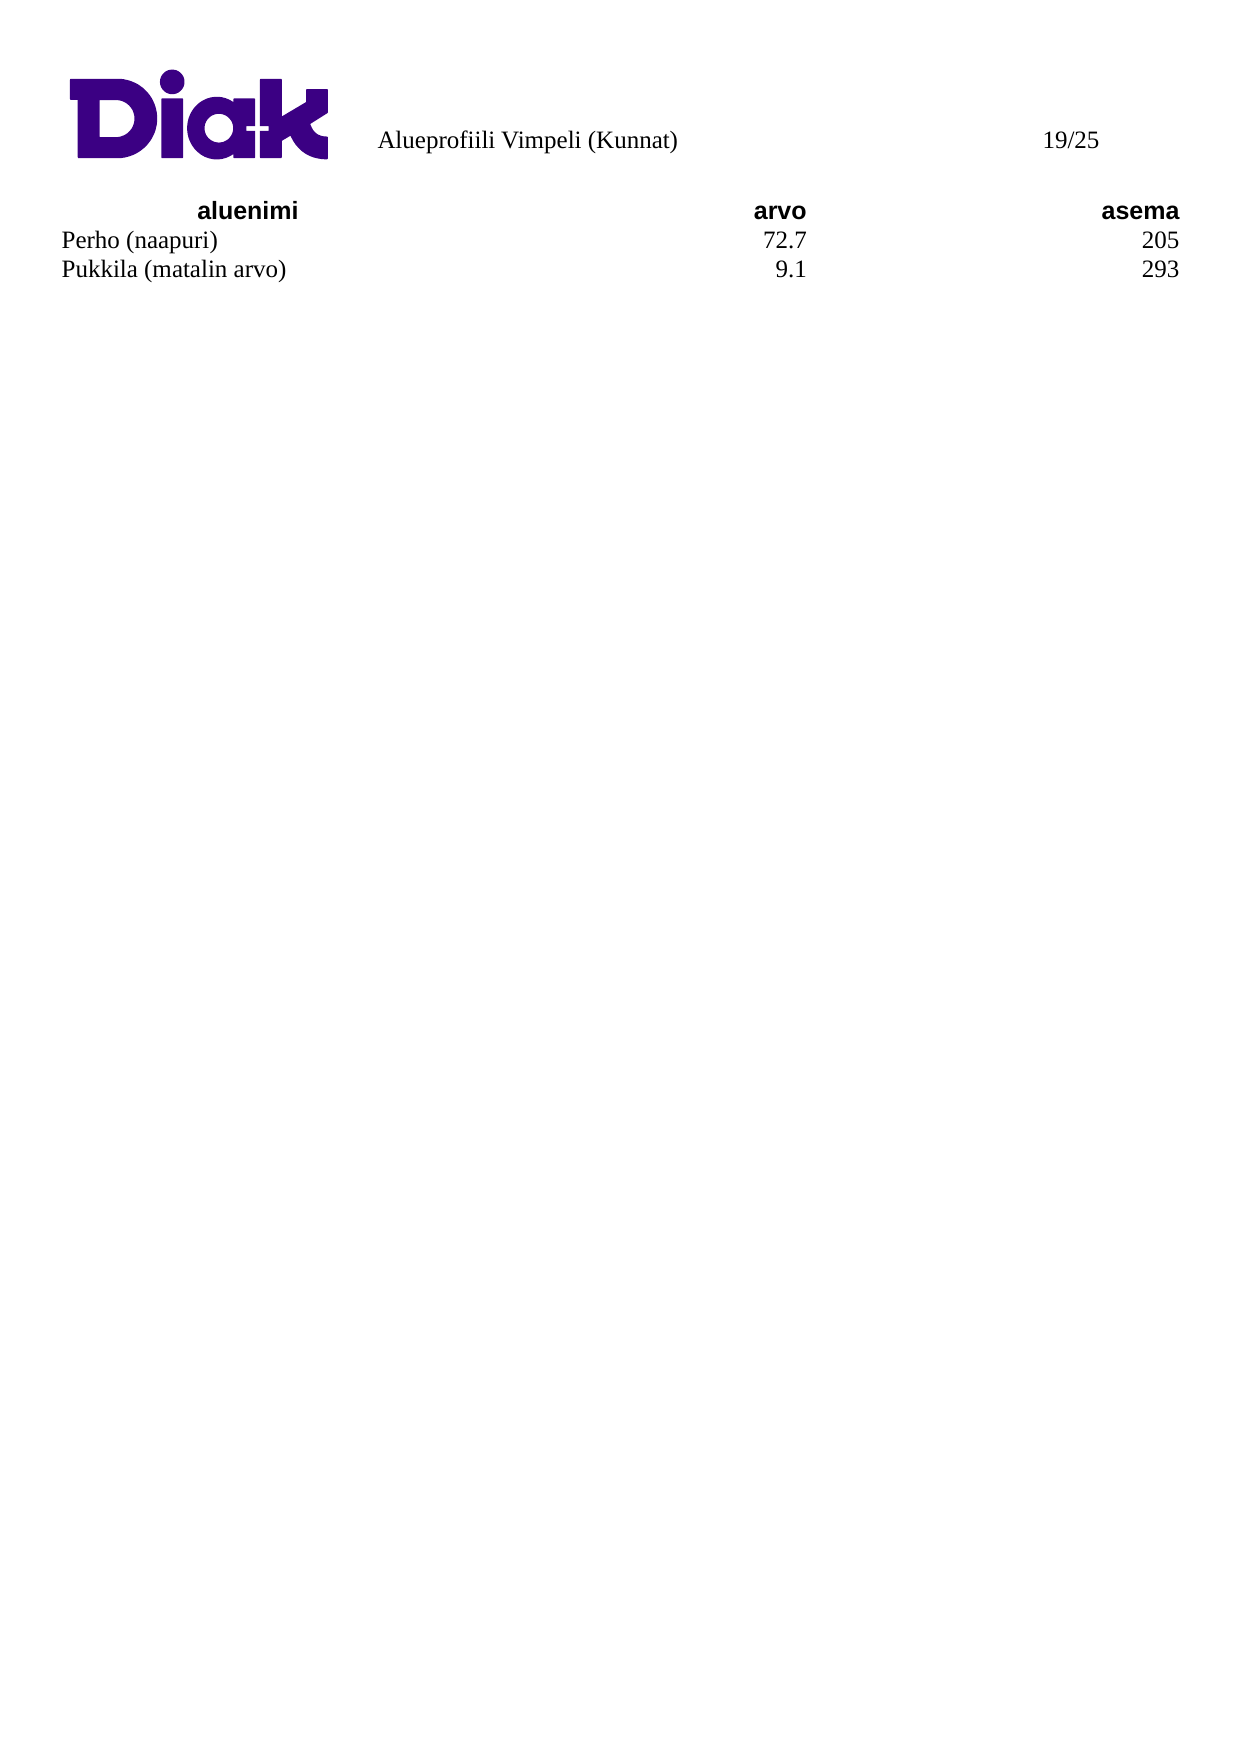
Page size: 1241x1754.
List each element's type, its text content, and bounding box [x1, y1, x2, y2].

table_cell 205 [806, 225, 1179, 254]
table_cell 9.1 [434, 254, 806, 282]
table_cell Pukkila (matalin arvo) [61, 254, 434, 282]
table_cell 72.7 [434, 225, 806, 254]
table_header aluenimi [61, 196, 434, 225]
table_header asema [806, 196, 1179, 225]
table_cell 293 [806, 254, 1179, 282]
table_header arvo [434, 196, 806, 225]
table_cell Perho (naapuri) [61, 225, 434, 254]
